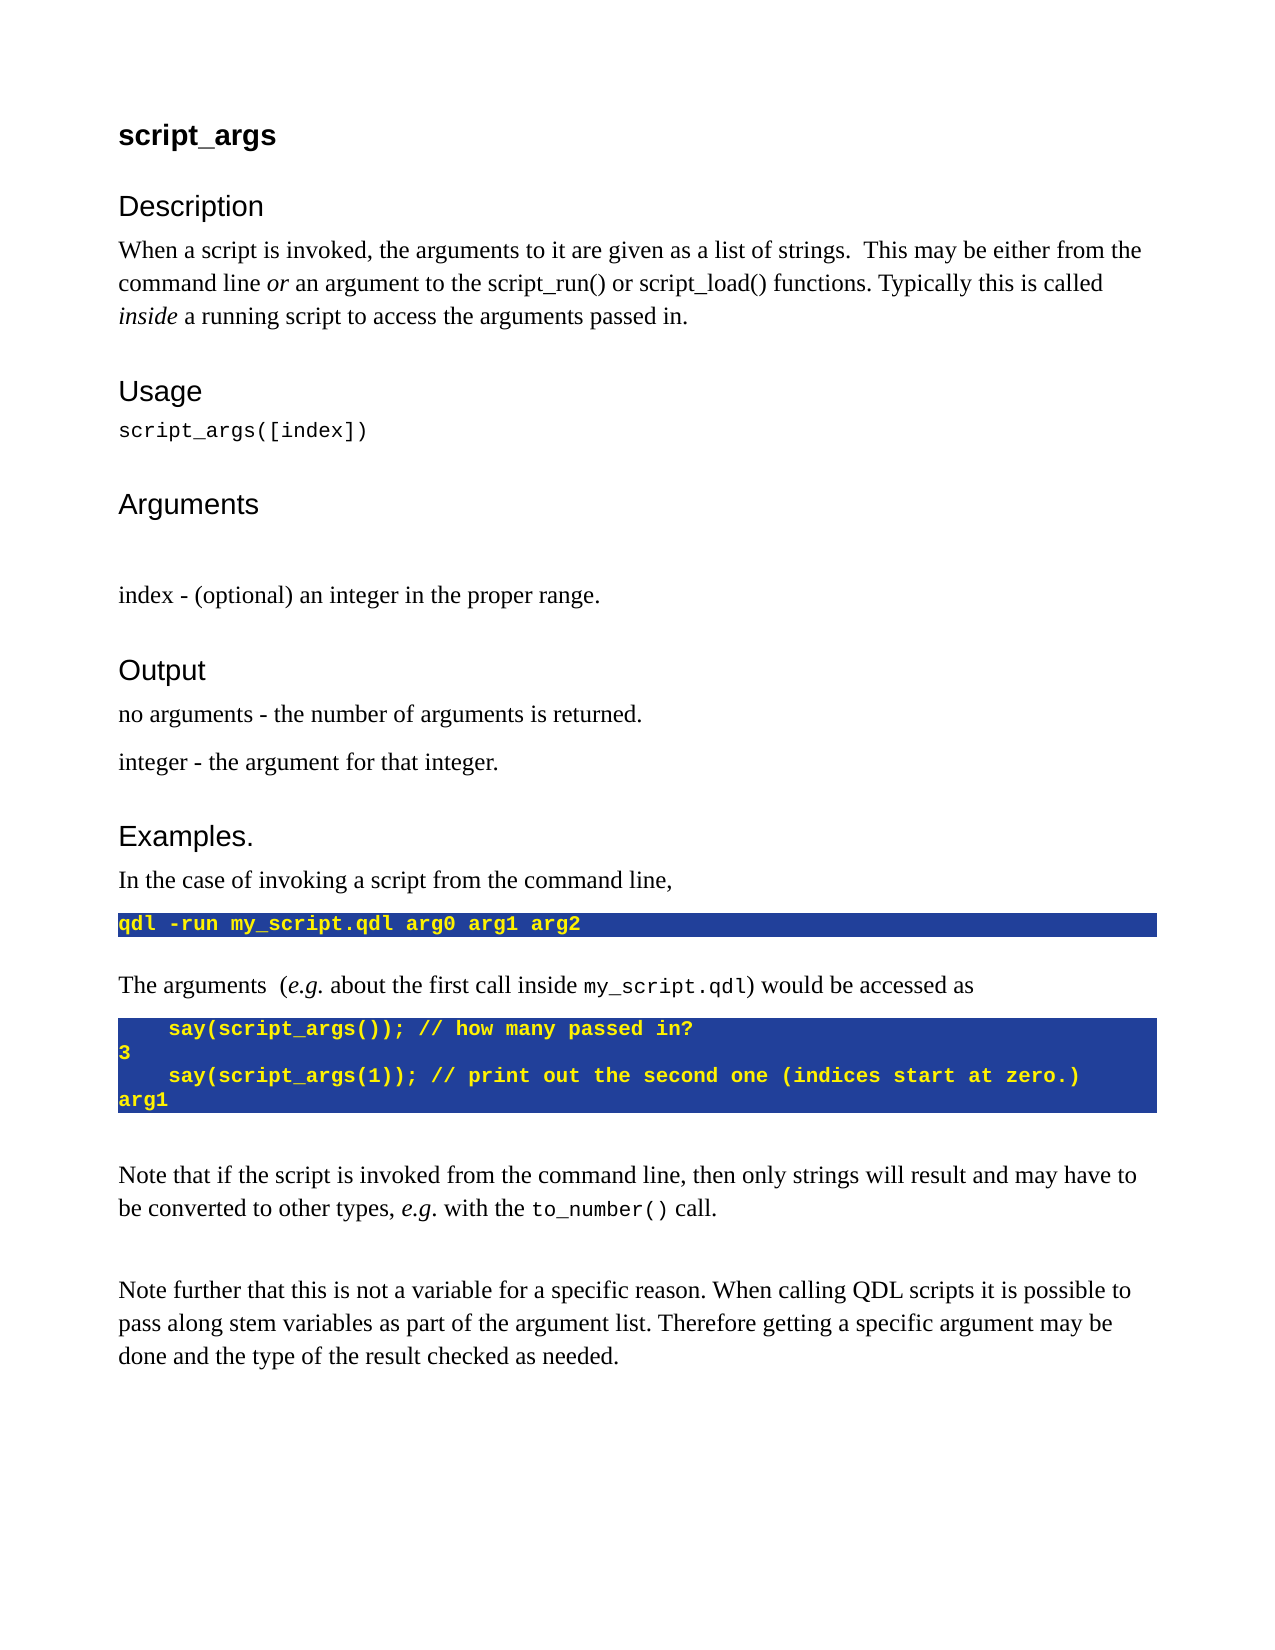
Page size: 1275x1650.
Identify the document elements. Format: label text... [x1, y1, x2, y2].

subtitle script_args [118, 118, 1157, 152]
text arg1 [118, 1089, 1157, 1113]
text say(script_args(1)); // print out the second one (indices start at zero.) [118, 1066, 1157, 1089]
text index - (optional) an integer in the proper range. [118, 581, 1157, 609]
text The arguments (e.g. about the first call inside my_script.qdl) would be accessed as [118, 937, 1157, 999]
subtitle Examples. [118, 819, 1157, 853]
text In the case of invoking a script from the command line, [118, 865, 1157, 894]
text 3 [118, 1042, 1157, 1066]
subtitle Description [118, 189, 1157, 223]
text qdl -run my_script.qdl arg0 arg1 arg2 [118, 913, 1157, 937]
text script_args([index]) [118, 420, 1157, 444]
subtitle Output [118, 653, 1157, 687]
subtitle Arguments [118, 487, 1157, 520]
text no arguments - the number of arguments is returned. [118, 699, 1157, 728]
text say(script_args()); // how many passed in? [118, 1018, 1157, 1042]
text integer - the argument for that integer. [118, 747, 1157, 776]
text When a script is invoked, the arguments to it are given as a list of strings. This may be either from the command line or an argument to the script_run() or script_load() functions. Typically this is called inside a running script to access the arguments passed in. [118, 235, 1157, 330]
text Note that if the script is invoked from the command line, then only strings will result and may have to be converted to other types, e.g. with the to_number() call. [118, 1160, 1157, 1256]
text Note further that this is not a variable for a specific reason. When calling QDL scripts it is possible to pass along stem variables as part of the argument list. Therefore getting a specific argument may be done and the type of the result checked as needed. [118, 1275, 1157, 1370]
subtitle Usage [118, 374, 1157, 408]
